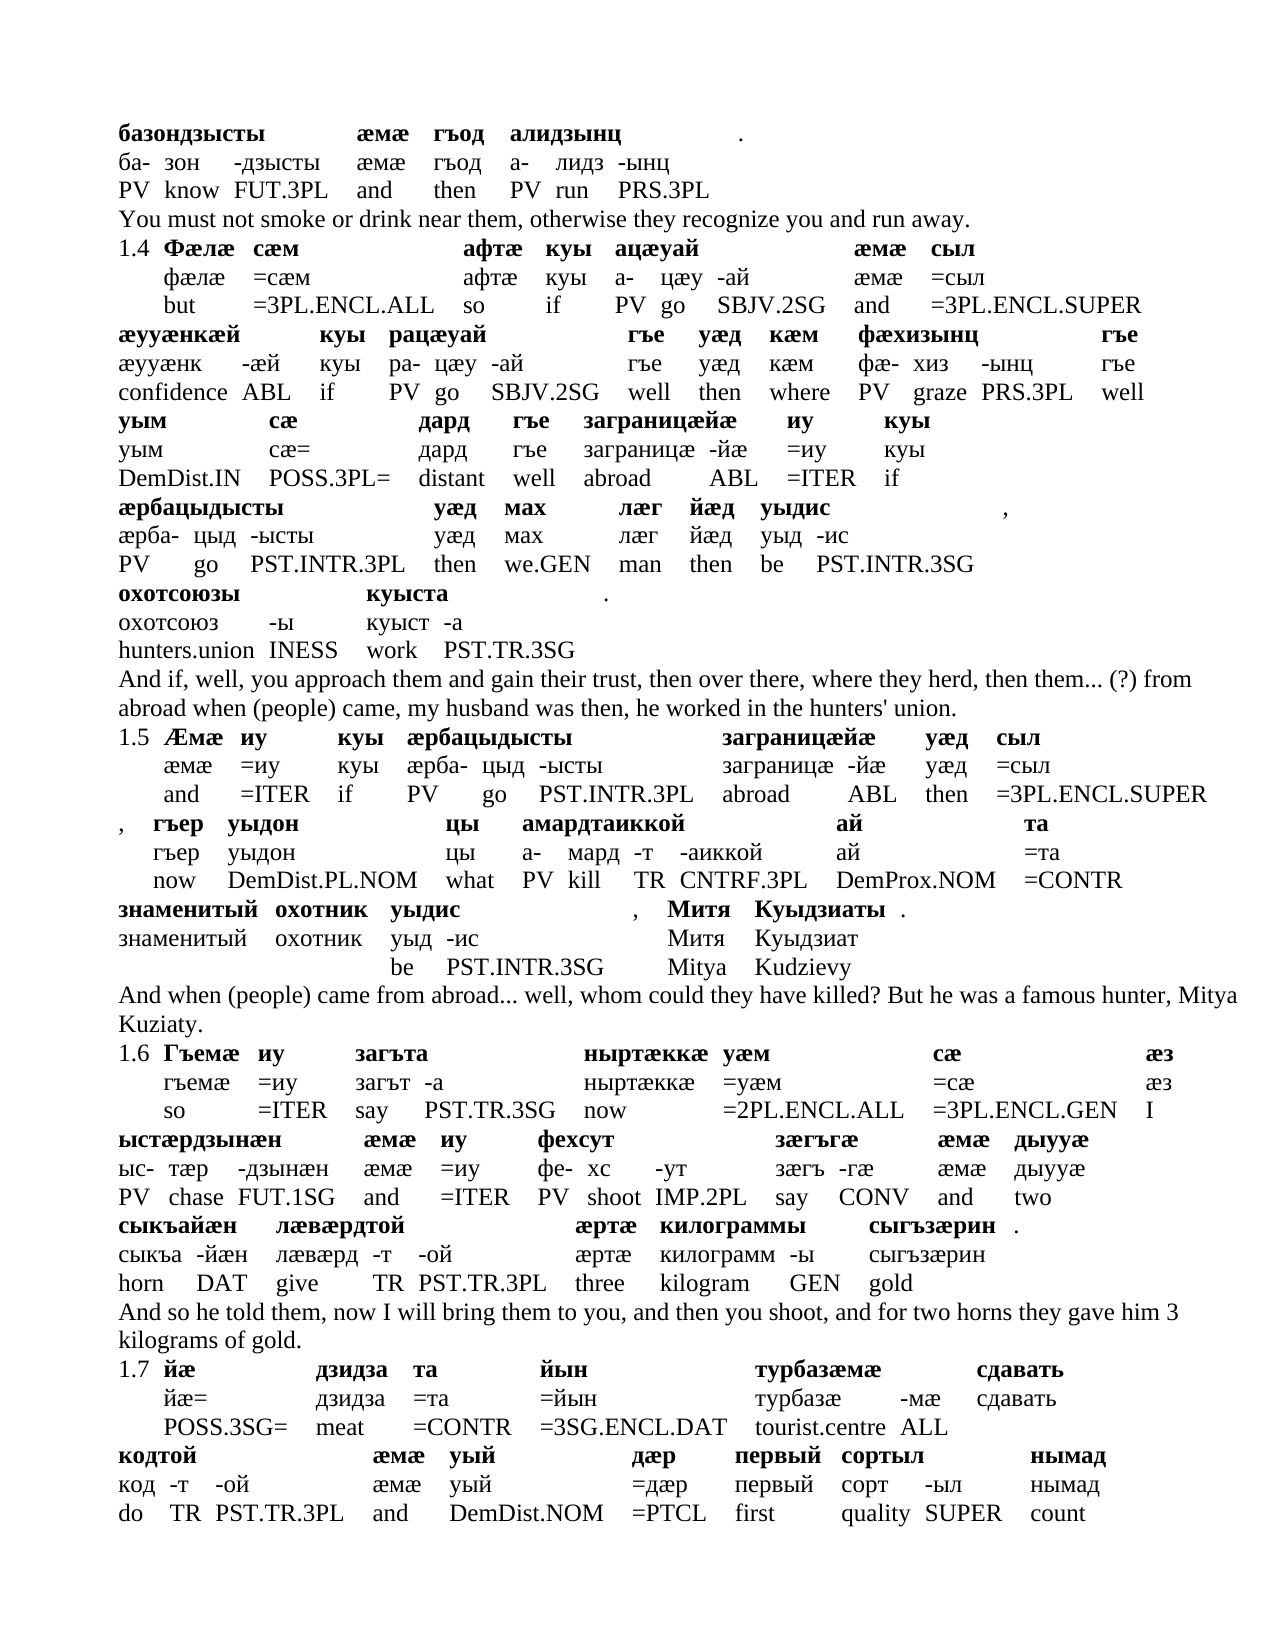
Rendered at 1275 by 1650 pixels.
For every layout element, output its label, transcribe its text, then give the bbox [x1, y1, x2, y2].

text йæ= [163, 1383, 288, 1412]
text then [689, 549, 732, 578]
text æртæ [575, 1239, 632, 1268]
text цæу [434, 348, 477, 377]
text сдавать [976, 1383, 1057, 1412]
text PV [537, 1182, 573, 1211]
text фехсут [537, 1124, 761, 1153]
text first [734, 1498, 814, 1527]
text Mitya [667, 952, 727, 981]
text зæгъ [775, 1153, 825, 1182]
text TR [634, 866, 666, 894]
text Куыдзиат [754, 923, 858, 952]
text PST.INTR.3SG [446, 952, 604, 981]
text æмæ [854, 262, 903, 291]
text иу [240, 722, 324, 751]
text -т [372, 1239, 404, 1268]
text фе- [537, 1153, 573, 1182]
text лæвæрдтой [276, 1211, 561, 1239]
text -ынц [618, 147, 710, 176]
text загъта [355, 1038, 570, 1067]
text иу [440, 1124, 524, 1153]
text =ITER [240, 779, 310, 808]
text кæм [769, 348, 830, 377]
text уæд [925, 722, 982, 751]
text then [433, 549, 477, 578]
text гъер [153, 837, 200, 866]
text and [356, 176, 406, 204]
text алидзынц [509, 118, 724, 147]
text and [372, 1498, 421, 1527]
text =сæм [253, 262, 435, 291]
text abroad [722, 779, 834, 808]
text PV [407, 779, 468, 808]
text -т [634, 837, 666, 866]
text SUPER [924, 1498, 1002, 1527]
text run [555, 176, 604, 204]
text цæу [660, 262, 703, 291]
text та [413, 1354, 526, 1383]
text Фæлæ [163, 233, 239, 262]
text =дæр [632, 1469, 707, 1498]
text be [760, 549, 802, 578]
text æртæ [575, 1211, 646, 1239]
text гъод [433, 147, 482, 176]
text ба- [118, 147, 150, 176]
text цыд [482, 751, 525, 779]
text 1.6 [118, 1038, 149, 1067]
text сæм [253, 233, 449, 262]
text йæд [689, 492, 746, 521]
text PV [388, 377, 421, 406]
text сыкъа [118, 1239, 182, 1268]
text INESS [269, 636, 338, 664]
text сыгъзæрин [868, 1211, 999, 1239]
text . [603, 578, 624, 607]
text PRS.3PL [981, 377, 1073, 406]
text =ITER [787, 463, 856, 492]
text сыкъайæн [118, 1211, 262, 1239]
text æрбацыдысты [118, 492, 420, 521]
text сортыл [841, 1441, 1016, 1469]
text куы [319, 348, 361, 377]
text kill [568, 866, 620, 894]
text амардтаиккой [522, 808, 822, 837]
text do [118, 1498, 156, 1527]
text ALL [900, 1412, 949, 1441]
text PST.TR.3SG [424, 1096, 556, 1124]
text фæхизынц [858, 319, 1087, 348]
text куы [337, 722, 393, 751]
text уæд [433, 492, 490, 521]
text куы [545, 233, 601, 262]
text chase [168, 1182, 224, 1211]
text =иу [440, 1153, 510, 1182]
text заграницæйæ [583, 406, 773, 434]
text килограммы [659, 1211, 855, 1239]
text лæг [619, 521, 662, 549]
text мард [568, 837, 620, 866]
text PV [118, 1182, 154, 1211]
text Куыдзиаты [754, 894, 886, 923]
text if [319, 377, 361, 406]
text so [163, 1096, 230, 1124]
text tourist.centre [755, 1412, 886, 1441]
text SBJV.2SG [717, 291, 826, 319]
text so [463, 291, 518, 319]
text дыууæ [1014, 1124, 1099, 1153]
text horn [118, 1268, 182, 1297]
text лæг [619, 492, 676, 521]
text PST.INTR.3PL [539, 779, 694, 808]
text =сыл [996, 751, 1207, 779]
text -йæн [196, 1239, 248, 1268]
text æрбацыдысты [407, 722, 708, 751]
text Гъемæ [163, 1038, 244, 1067]
text where [769, 377, 830, 406]
text а- [522, 837, 554, 866]
text первый [734, 1469, 814, 1498]
text иу [787, 406, 870, 434]
text дæр [632, 1441, 721, 1469]
text CNTRF.3PL [679, 866, 808, 894]
text FUT.1SG [238, 1182, 336, 1211]
text дзидза [316, 1383, 385, 1412]
text gold [868, 1268, 985, 1297]
text сыл [931, 233, 1156, 262]
text graze [913, 377, 967, 406]
text цы [445, 837, 494, 866]
text æууæнкæй [118, 319, 306, 348]
text заграницæ [583, 434, 695, 463]
text уæд [433, 521, 477, 549]
text -ой [418, 1239, 547, 1268]
text уыд [390, 923, 432, 952]
text three [575, 1268, 632, 1297]
text æз [1145, 1067, 1172, 1096]
text ай [836, 808, 1010, 837]
text æмæ [937, 1124, 1000, 1153]
text а- [614, 262, 647, 291]
text I [1145, 1096, 1172, 1124]
text гъе [628, 348, 671, 377]
text and [363, 1182, 412, 1211]
text , [632, 894, 653, 923]
text -а [424, 1067, 556, 1096]
text TR [169, 1498, 201, 1527]
text уыдон [227, 837, 418, 866]
text POSS.3PL= [269, 463, 391, 492]
text =сыл [931, 262, 1142, 291]
text уыд [760, 521, 802, 549]
text куы [319, 319, 375, 348]
text count [1030, 1498, 1100, 1527]
text ра- [388, 348, 421, 377]
text =3PL.ENCL.ALL [253, 291, 435, 319]
text Митя [667, 894, 741, 923]
text SBJV.2SG [491, 377, 600, 406]
text well [628, 377, 671, 406]
text quality [841, 1498, 911, 1527]
text PV [509, 176, 542, 204]
text -ы [269, 607, 338, 636]
text -ысты [539, 751, 694, 779]
text PRS.3PL [618, 176, 710, 204]
text =та [1024, 837, 1123, 866]
text гъе [628, 319, 684, 348]
text йын [539, 1354, 741, 1383]
text турбазæмæ [755, 1354, 963, 1383]
text PV [614, 291, 647, 319]
text and [854, 291, 903, 319]
text Æмæ [163, 722, 226, 751]
text then [925, 779, 968, 808]
text go [193, 549, 236, 578]
text ыс- [118, 1153, 154, 1182]
text DAT [196, 1268, 248, 1297]
text DemDist.PL.NOM [227, 866, 418, 894]
text æмæ [372, 1469, 421, 1498]
text æмæ [854, 233, 917, 262]
text =та [413, 1383, 512, 1412]
text мах [504, 521, 591, 549]
text =иу [258, 1067, 327, 1096]
text нымад [1030, 1441, 1114, 1469]
text if [545, 291, 587, 319]
text now [584, 1096, 695, 1124]
text GEN [789, 1268, 841, 1297]
text . [738, 118, 759, 147]
text ныртæккæ [584, 1067, 695, 1096]
text go [434, 377, 477, 406]
text æрба- [118, 521, 179, 549]
text two [1014, 1182, 1086, 1211]
text 1.4 [118, 233, 149, 262]
text =3PL.ENCL.SUPER [931, 291, 1142, 319]
text -а [443, 607, 575, 636]
text æмæ [356, 147, 406, 176]
text йæ [163, 1354, 302, 1383]
text дард [418, 434, 485, 463]
text =3PL.ENCL.SUPER [996, 779, 1207, 808]
text then [433, 176, 482, 204]
text -йæ [847, 751, 898, 779]
text хс [587, 1153, 641, 1182]
text =сæ [933, 1067, 1118, 1096]
text сорт [841, 1469, 911, 1498]
text =3PL.ENCL.GEN [933, 1096, 1118, 1124]
text код [118, 1469, 156, 1498]
text æууæнк [118, 348, 228, 377]
text =ITER [258, 1096, 327, 1124]
text æрба- [407, 751, 468, 779]
text hunters.union [118, 636, 255, 664]
text if [884, 463, 926, 492]
text килограмм [659, 1239, 776, 1268]
text say [775, 1182, 825, 1211]
text дард [418, 406, 499, 434]
text know [164, 176, 220, 204]
text CONV [839, 1182, 910, 1211]
text йæд [689, 521, 732, 549]
text PST.TR.3SG [443, 636, 575, 664]
text лæвæрд [276, 1239, 358, 1268]
text =CONTR [413, 1412, 512, 1441]
text нымад [1030, 1469, 1100, 1498]
text ацæуай [614, 233, 840, 262]
text æз [1145, 1038, 1186, 1067]
text well [1101, 377, 1144, 406]
text , [1002, 492, 1023, 521]
text man [619, 549, 662, 578]
text первый [734, 1441, 827, 1469]
text уæд [925, 751, 968, 779]
text уыдис [390, 894, 618, 923]
text афтæ [463, 262, 518, 291]
text турбазæ [755, 1383, 886, 1412]
text гъод [433, 118, 496, 147]
text уыдон [227, 808, 432, 837]
text знаменитый [118, 894, 261, 923]
text иу [258, 1038, 341, 1067]
text -йæ [709, 434, 759, 463]
text Митя [667, 923, 727, 952]
text уыдис [760, 492, 988, 521]
text ABL [242, 377, 292, 406]
text охотсоюзы [118, 578, 352, 607]
text we.GEN [504, 549, 591, 578]
text -æй [242, 348, 292, 377]
text зон [164, 147, 220, 176]
text фæ- [858, 348, 899, 377]
text ай [836, 837, 996, 866]
text ABL [709, 463, 759, 492]
text кæм [769, 319, 844, 348]
text . [1013, 1211, 1034, 1239]
text PV [118, 549, 179, 578]
text дыууæ [1014, 1153, 1086, 1182]
text сыл [996, 722, 1221, 751]
text say [355, 1096, 410, 1124]
text æмæ [356, 118, 419, 147]
text shoot [587, 1182, 641, 1211]
text POSS.3SG= [163, 1412, 288, 1441]
text DemDist.IN [118, 463, 241, 492]
text TR [372, 1268, 404, 1297]
text go [482, 779, 525, 808]
text and [937, 1182, 987, 1211]
text give [276, 1268, 358, 1297]
text =уæм [723, 1067, 905, 1096]
text meat [316, 1412, 385, 1441]
text сæ [269, 406, 404, 434]
text ныртæккæ [584, 1038, 709, 1067]
text You must not smoke or drink near them, otherwise they recognize you and run away. [118, 204, 1249, 233]
text цы [445, 808, 508, 837]
text базондзысты [118, 118, 343, 147]
text and [163, 779, 212, 808]
text лидз [555, 147, 604, 176]
text now [153, 866, 200, 894]
text abroad [583, 463, 695, 492]
text -дзысты [233, 147, 329, 176]
text PV [858, 377, 899, 406]
text фæлæ [163, 262, 225, 291]
text тæр [168, 1153, 224, 1182]
text And when (people) came from abroad... well, whom could they have killed? But he was a famous hunter, Mitya Kuziaty. [118, 981, 1249, 1038]
text æмæ [937, 1153, 987, 1182]
text if [337, 779, 379, 808]
text гъе [1101, 348, 1144, 377]
text but [163, 291, 225, 319]
text -ы [789, 1239, 841, 1268]
text -ой [215, 1469, 344, 1498]
text гъемæ [163, 1067, 230, 1096]
text æмæ [163, 751, 212, 779]
text куы [884, 406, 939, 434]
text PV [522, 866, 554, 894]
text go [660, 291, 703, 319]
text куыст [366, 607, 429, 636]
text Kudzievy [754, 952, 858, 981]
text зæгъгæ [775, 1124, 923, 1153]
text гъер [153, 808, 214, 837]
text then [698, 377, 741, 406]
text , [118, 808, 139, 837]
text PST.INTR.3PL [250, 549, 406, 578]
text 1.7 [118, 1354, 149, 1383]
text -ыл [924, 1469, 1002, 1498]
text гъе [1101, 319, 1158, 348]
text =CONTR [1024, 866, 1123, 894]
text -ай [717, 262, 826, 291]
text work [366, 636, 429, 664]
text =йын [539, 1383, 727, 1412]
text =PTCL [632, 1498, 707, 1527]
text =иу [240, 751, 310, 779]
text -т [169, 1469, 201, 1498]
text æмæ [363, 1124, 426, 1153]
text -мæ [900, 1383, 949, 1412]
text DemProx.NOM [836, 866, 996, 894]
text -дзынæн [238, 1153, 336, 1182]
text -гæ [839, 1153, 910, 1182]
text уæм [723, 1038, 919, 1067]
text цыд [193, 521, 236, 549]
text æмæ [363, 1153, 412, 1182]
text kilogram [659, 1268, 776, 1297]
text заграницæйæ [722, 722, 911, 751]
text . [900, 894, 921, 923]
text рацæуай [388, 319, 614, 348]
text уæд [698, 319, 755, 348]
text сæ= [269, 434, 391, 463]
text 1.5 [118, 722, 149, 751]
text знаменитый [118, 923, 247, 952]
text be [390, 952, 432, 981]
text PV [118, 176, 150, 204]
text афтæ [463, 233, 532, 262]
text мах [504, 492, 605, 521]
text дзидза [316, 1354, 399, 1383]
text confidence [118, 377, 228, 406]
text =иу [787, 434, 856, 463]
text ABL [847, 779, 898, 808]
text ыстæрдзынæн [118, 1124, 349, 1153]
text DemDist.NOM [449, 1498, 604, 1527]
text And if, well, you approach them and gain their trust, then over there, where they herd, then them... (?) from abroad when (people) came, my husband was then, he worked in the hunters' union. [118, 664, 1249, 722]
text =2PL.ENCL.ALL [723, 1096, 905, 1124]
text PST.TR.3PL [215, 1498, 344, 1527]
text сдавать [976, 1354, 1070, 1383]
text -ут [655, 1153, 747, 1182]
text куы [545, 262, 587, 291]
text =3SG.ENCL.DAT [539, 1412, 727, 1441]
text заграницæ [722, 751, 834, 779]
text -ысты [250, 521, 406, 549]
text distant [418, 463, 485, 492]
text сыгъзæрин [868, 1239, 985, 1268]
text уый [449, 1441, 618, 1469]
text гъе [513, 434, 556, 463]
text -ай [491, 348, 600, 377]
text -аиккой [679, 837, 808, 866]
text куы [884, 434, 926, 463]
text куы [337, 751, 379, 779]
text -ынц [981, 348, 1073, 377]
text охотсоюз [118, 607, 255, 636]
text уæд [698, 348, 741, 377]
text гъе [513, 406, 569, 434]
text PST.INTR.3SG [816, 549, 974, 578]
text уым [118, 434, 241, 463]
text æмæ [372, 1441, 435, 1469]
text -ис [816, 521, 974, 549]
text PST.TR.3PL [418, 1268, 547, 1297]
text куыста [366, 578, 589, 607]
text охотник [275, 923, 362, 952]
text хиз [913, 348, 967, 377]
text IMP.2PL [655, 1182, 747, 1211]
text кодтой [118, 1441, 358, 1469]
text FUT.3PL [233, 176, 329, 204]
text та [1024, 808, 1137, 837]
text what [445, 866, 494, 894]
text And so he told them, now I will bring them to you, and then you shoot, and for two horns they gave him 3 kilograms of gold. [118, 1297, 1249, 1354]
text well [513, 463, 556, 492]
text загът [355, 1067, 410, 1096]
text уый [449, 1469, 604, 1498]
text =ITER [440, 1182, 510, 1211]
text сæ [933, 1038, 1132, 1067]
text уым [118, 406, 255, 434]
text -ис [446, 923, 604, 952]
text а- [509, 147, 542, 176]
text охотник [275, 894, 376, 923]
